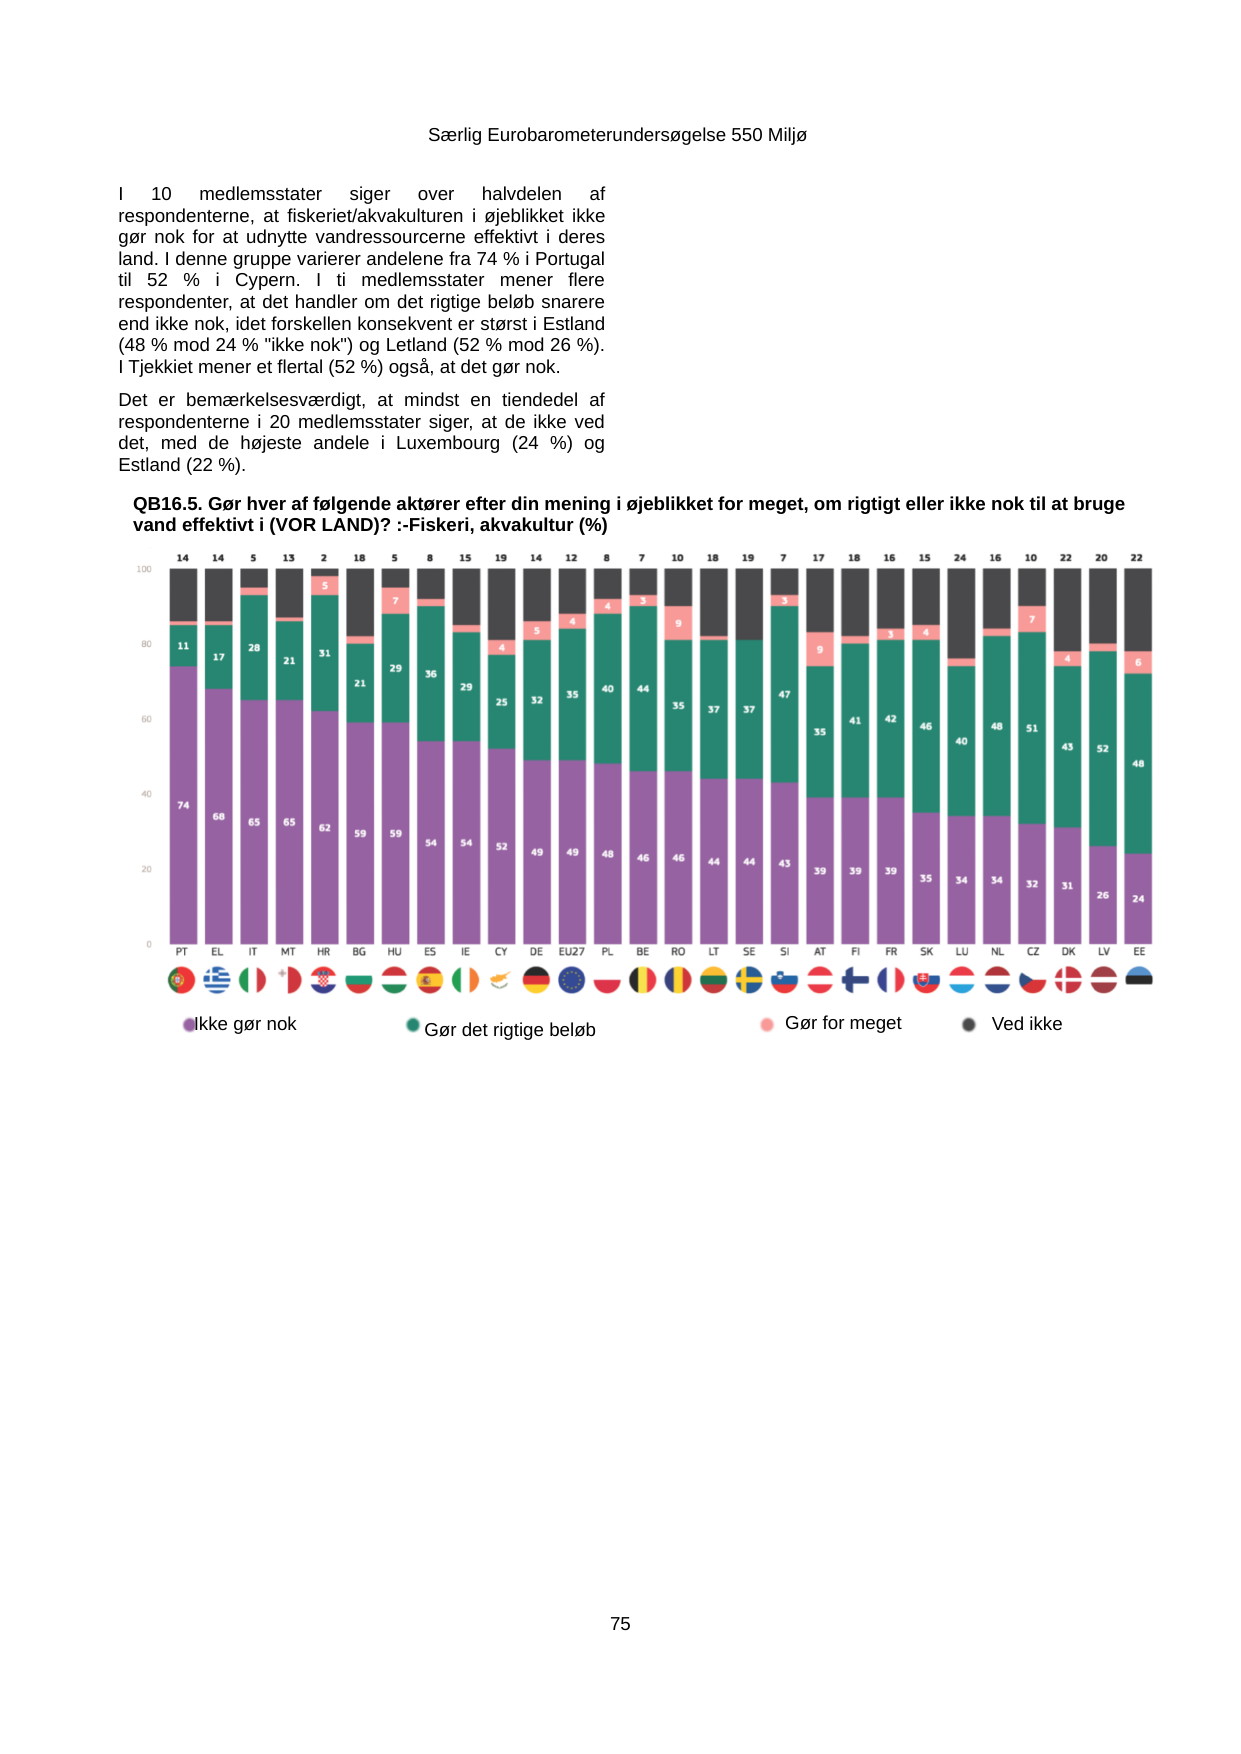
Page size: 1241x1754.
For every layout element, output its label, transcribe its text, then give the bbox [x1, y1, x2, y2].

text I 10 medlemsstater siger over halvdelen af respondenterne, at fiskeriet/akvakulturen i øjeblikket ikke gør nok for at udnytte vandressourcerne effektivt i deres land. I denne gruppe varierer andelene fra 74 % i Portugal til 52 % i Cypern. I ti medlemsstater mener flere respondenter, at det handler om det rigtige beløb snarere end ikke nok, idet forskellen konsekvent er størst i Estland (48 % mod 24 % "ikke nok") og Letland (52 % mod 26 %). I Tjekkiet mener et flertal (52 %) også, at det gør nok. [118, 183, 605, 377]
picture [125, 547, 1170, 1002]
picture [173, 1014, 978, 1038]
text Det er bemærkelsesværdigt, at mindst en tiendedel af respondenterne i 20 medlemsstater siger, at de ikke ved det, med de højeste andele i Luxembourg (24 %) og Estland (22 %). [118, 389, 605, 475]
